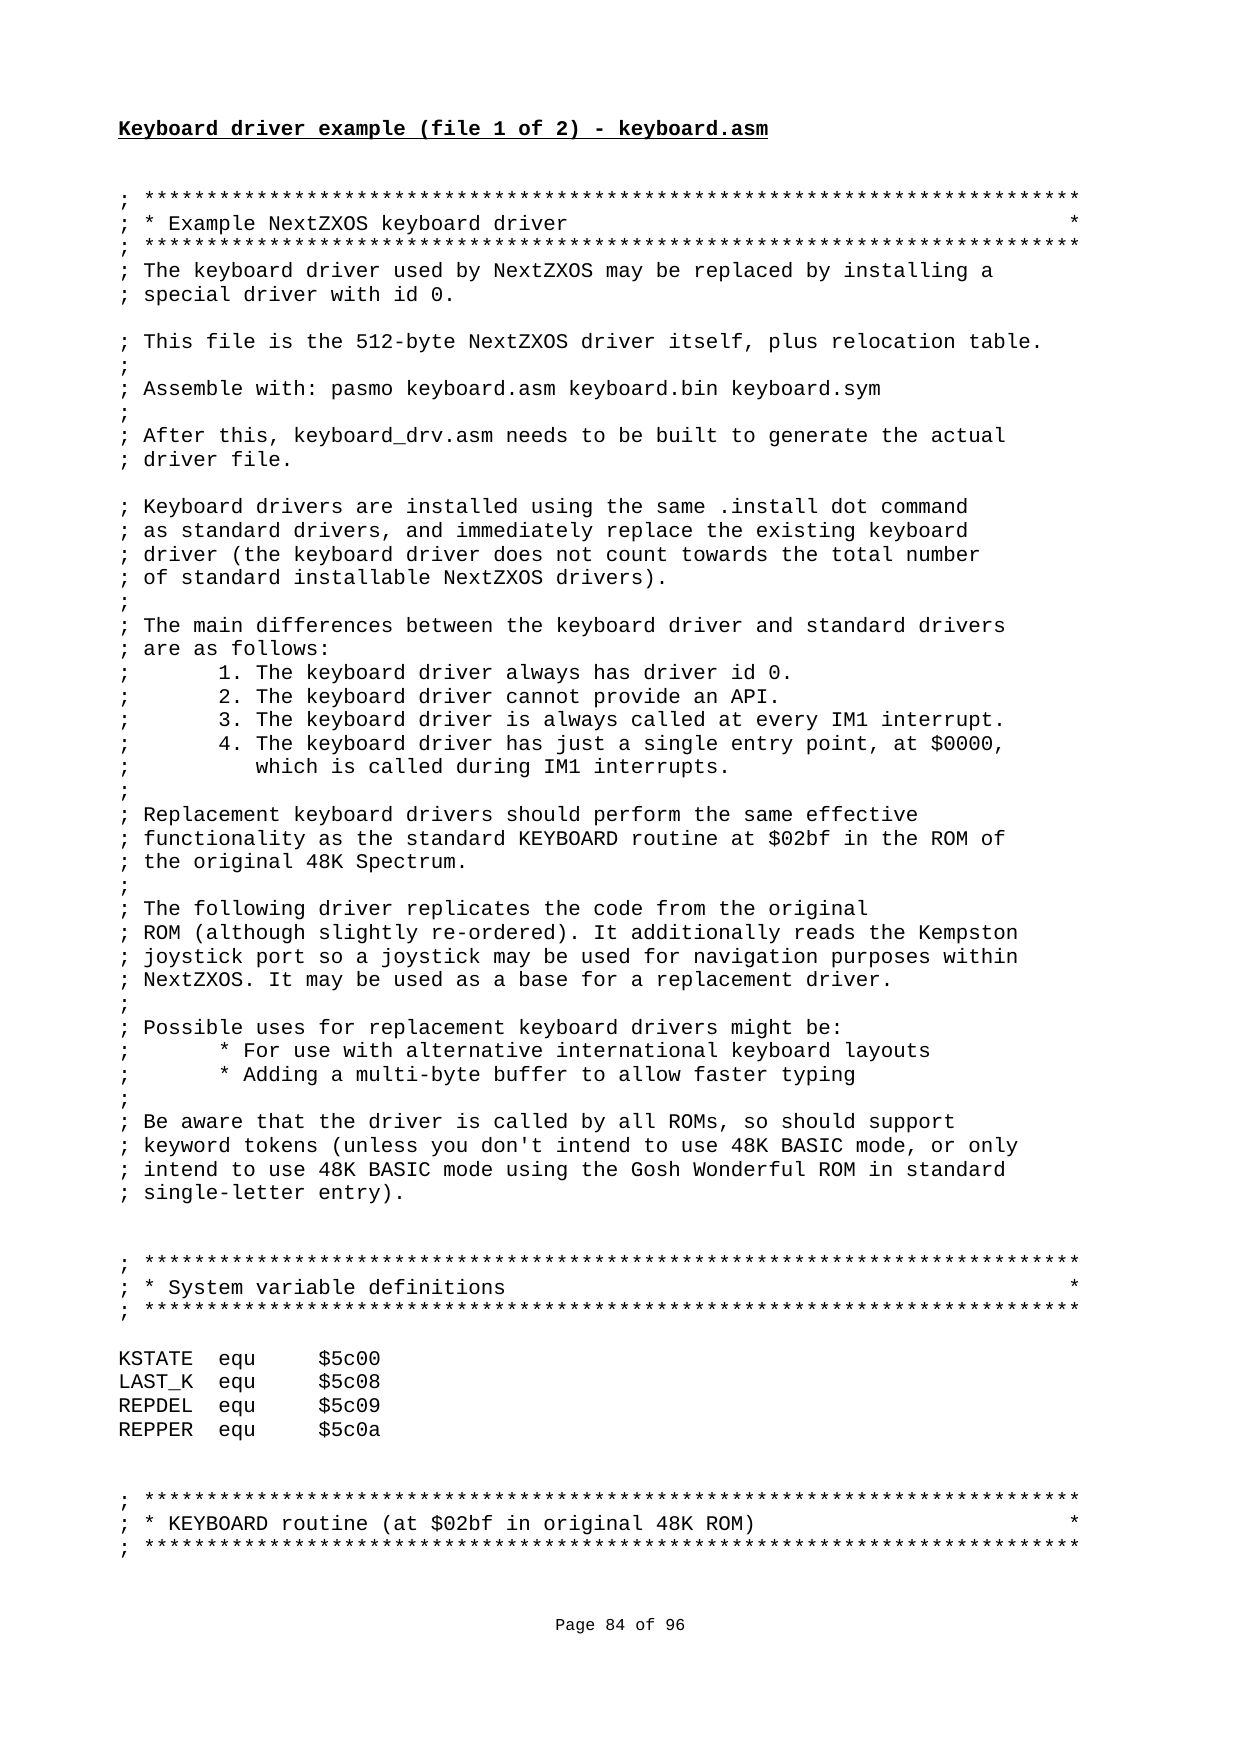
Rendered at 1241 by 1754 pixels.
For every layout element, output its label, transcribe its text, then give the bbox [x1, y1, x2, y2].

text ; * Adding a multi-byte buffer to allow faster typing [118, 1064, 1122, 1088]
text ; *************************************************************************** [118, 236, 1122, 260]
text ; joystick port so a joystick may be used for navigation purposes within [118, 946, 1122, 969]
text ; the original 48K Spectrum. [118, 851, 1122, 875]
text ; 3. The keyboard driver is always called at every IM1 interrupt. [118, 709, 1122, 733]
text Keyboard driver example (file 1 of 2) - keyboard.asm [118, 118, 1122, 142]
text ; which is called during IM1 interrupts. [118, 757, 1122, 780]
text ; [118, 993, 1122, 1017]
text ; Possible uses for replacement keyboard drivers might be: [118, 1017, 1122, 1040]
text ; [118, 591, 1122, 615]
text ; 4. The keyboard driver has just a single entry point, at $0000, [118, 733, 1122, 757]
text ; *************************************************************************** [118, 189, 1122, 213]
text REPPER equ $5c0a [118, 1419, 1122, 1442]
text ; 1. The keyboard driver always has driver id 0. [118, 662, 1122, 686]
text ; keyword tokens (unless you don't intend to use 48K BASIC mode, or only [118, 1135, 1122, 1158]
text ; Be aware that the driver is called by all ROMs, so should support [118, 1111, 1122, 1135]
text ; [118, 402, 1122, 426]
text ; single-letter entry). [118, 1182, 1122, 1206]
text ; driver (the keyboard driver does not count towards the total number [118, 544, 1122, 567]
text ; * KEYBOARD routine (at $02bf in original 48K ROM) * [118, 1513, 1122, 1537]
text ; Assemble with: pasmo keyboard.asm keyboard.bin keyboard.sym [118, 378, 1122, 402]
text ; * For use with alternative international keyboard layouts [118, 1040, 1122, 1064]
text KSTATE equ $5c00 [118, 1348, 1122, 1371]
text ; The main differences between the keyboard driver and standard drivers [118, 615, 1122, 638]
text ; NextZXOS. It may be used as a base for a replacement driver. [118, 969, 1122, 993]
text ; * System variable definitions * [118, 1277, 1122, 1300]
text ; [118, 875, 1122, 898]
text ; Replacement keyboard drivers should perform the same effective [118, 804, 1122, 827]
text ; *************************************************************************** [118, 1300, 1122, 1324]
text ; of standard installable NextZXOS drivers). [118, 567, 1122, 591]
text ; After this, keyboard_drv.asm needs to be built to generate the actual [118, 426, 1122, 449]
text ; 2. The keyboard driver cannot provide an API. [118, 686, 1122, 709]
text ; as standard drivers, and immediately replace the existing keyboard [118, 520, 1122, 544]
text ; [118, 1088, 1122, 1111]
text ; special driver with id 0. [118, 284, 1122, 307]
text ; [118, 780, 1122, 804]
text ; The keyboard driver used by NextZXOS may be replaced by installing a [118, 260, 1122, 284]
text ; *************************************************************************** [118, 1253, 1122, 1277]
text ; [118, 354, 1122, 378]
text ; The following driver replicates the code from the original [118, 898, 1122, 922]
text ; are as follows: [118, 638, 1122, 662]
text LAST_K equ $5c08 [118, 1371, 1122, 1395]
text ; driver file. [118, 449, 1122, 473]
text ; * Example NextZXOS keyboard driver * [118, 213, 1122, 236]
text ; functionality as the standard KEYBOARD routine at $02bf in the ROM of [118, 827, 1122, 851]
text ; ROM (although slightly re-ordered). It additionally reads the Kempston [118, 922, 1122, 946]
text ; *************************************************************************** [118, 1537, 1122, 1561]
text ; This file is the 512-byte NextZXOS driver itself, plus relocation table. [118, 331, 1122, 354]
text ; Keyboard drivers are installed using the same .install dot command [118, 496, 1122, 520]
text ; *************************************************************************** [118, 1489, 1122, 1513]
text REPDEL equ $5c09 [118, 1395, 1122, 1419]
text ; intend to use 48K BASIC mode using the Gosh Wonderful ROM in standard [118, 1158, 1122, 1182]
